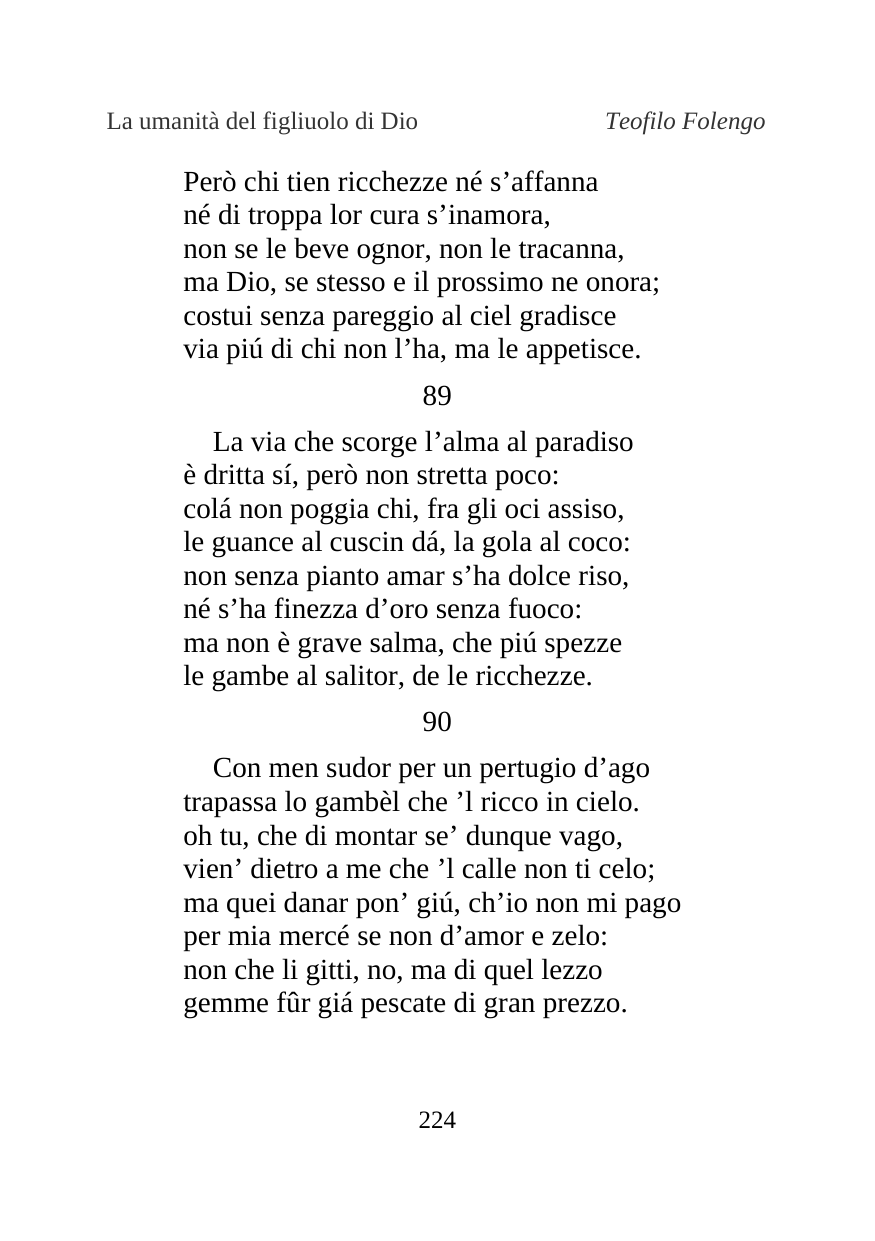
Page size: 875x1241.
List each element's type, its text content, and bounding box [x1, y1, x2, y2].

text La via che scorge l’alma al paradiso è dritta sí, però non stretta poco: colá non poggia chi, fra gli oci assiso, le guance al cuscin dá, la gola al coco: non senza pianto amar s’ha dolce riso, né s’ha finezza d’oro senza fuoco: ma non è grave salma, che piú spezze le gambe al salitor, de le ricchezze. [183, 424, 768, 692]
text 90 [106, 704, 768, 738]
text 89 [106, 378, 768, 411]
text Con men sudor per un pertugio d’ago trapassa lo gambèl che ’l ricco in cielo. oh tu, che di montar se’ dunque vago, vien’ dietro a me che ’l calle non ti celo; ma quei danar pon’ giú, ch’io non mi pago per mia mercé se non d’amor e zelo: non che li gitti, no, ma di quel lezzo gemme fûr giá pescate di gran prezzo. [183, 751, 768, 1019]
text Però chi tien ricchezze né s’affanna né di troppa lor cura s’inamora, non se le beve ognor, non le tracanna, ma Dio, se stesso e il prossimo ne onora; costui senza pareggio al ciel gradisce via piú di chi non l’ha, ma le appetisce. [183, 164, 768, 365]
